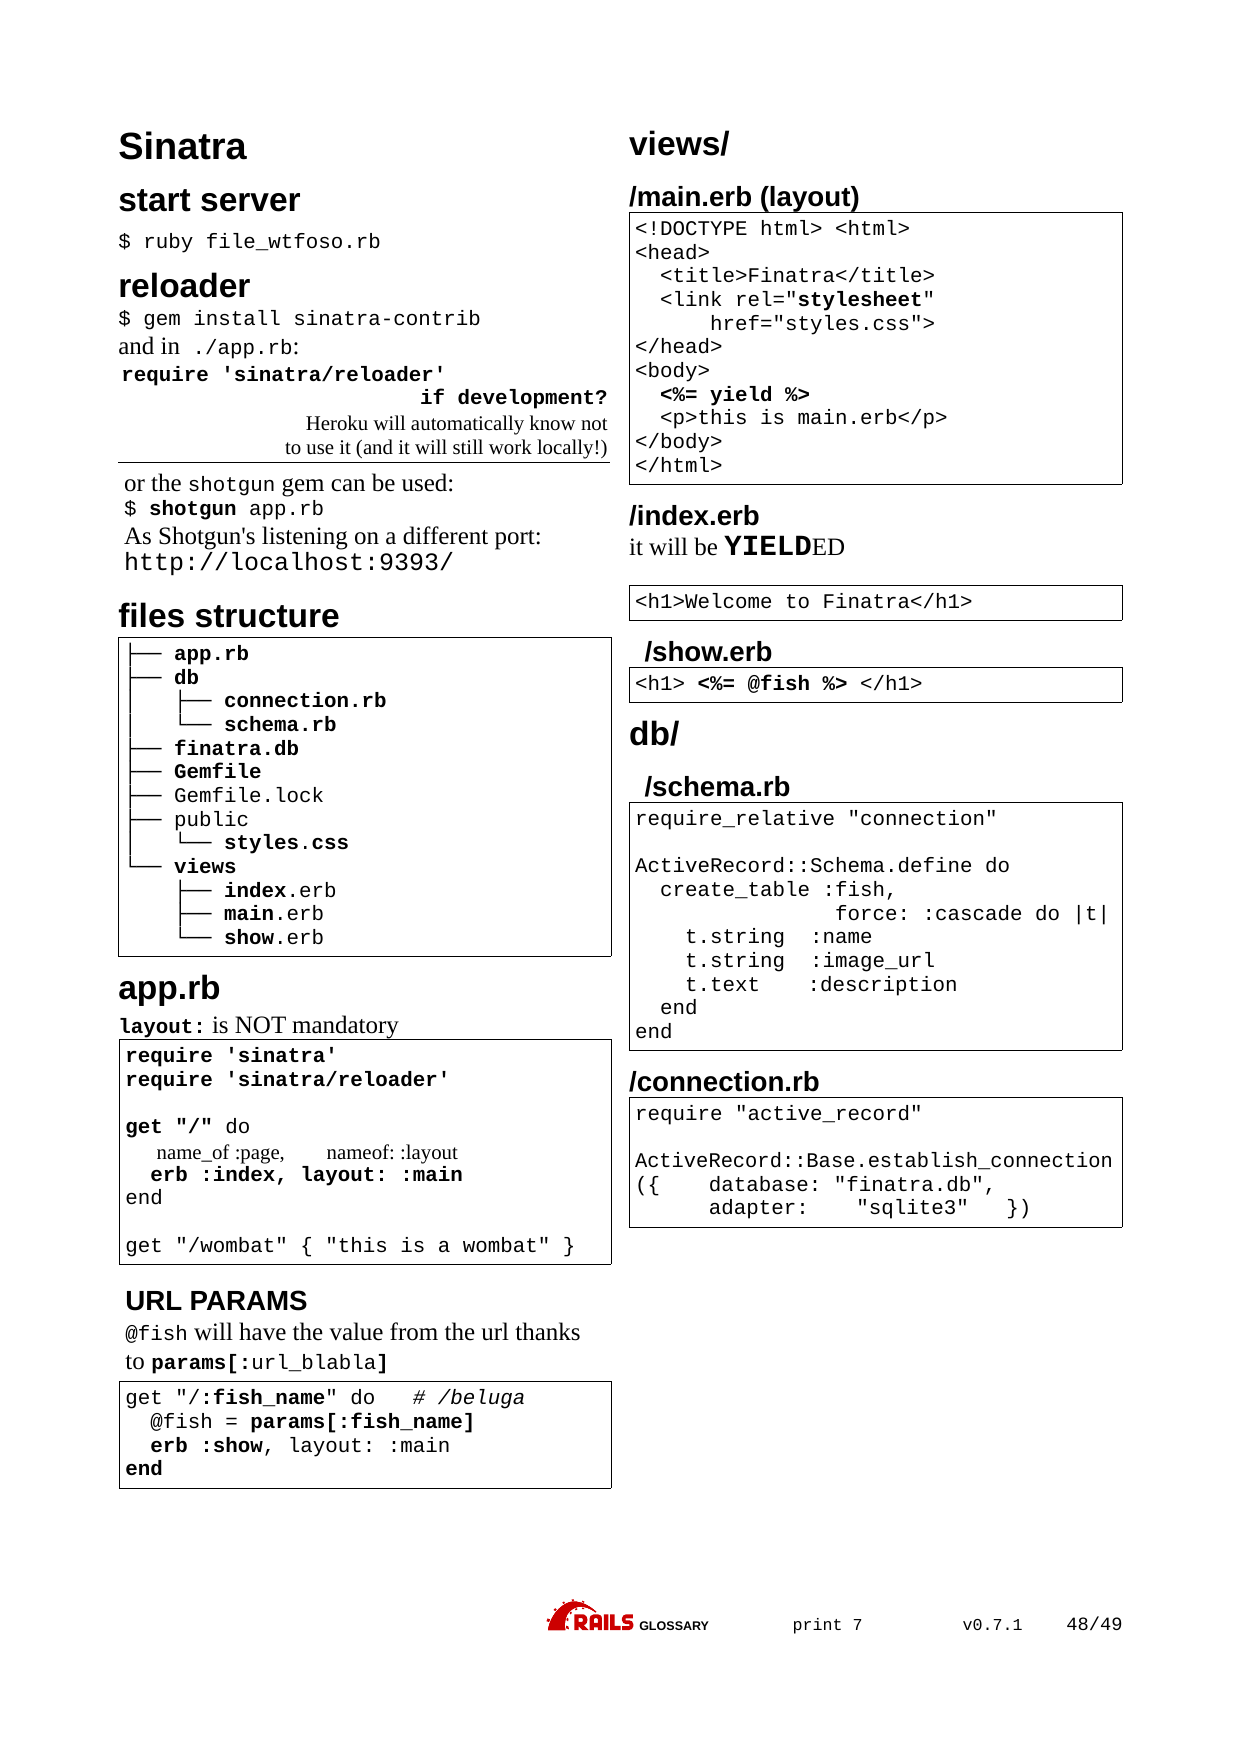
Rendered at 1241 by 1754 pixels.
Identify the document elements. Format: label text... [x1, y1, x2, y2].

subtitle app.rb [118, 968, 611, 1007]
subtitle /index.erb [629, 499, 1122, 531]
text layout: is NOT mandatory [118, 1010, 611, 1039]
subtitle Sinatra [118, 124, 611, 168]
subtitle /connection.rb [629, 1065, 1122, 1097]
subtitle files structure [118, 596, 611, 634]
table_header require "active_record" ActiveRecord::Base.establish_connection({ database: "finatra.db", adapter: "sqlite3" }) [630, 1098, 1122, 1227]
subtitle /schema.rb [629, 770, 1122, 802]
table_header <!DOCTYPE html> <html> <head> <title>Finatra</title> <link rel="stylesheet" href="styles.css"> </head> <body> <%= yield %> <p>this is main.erb</p> </body> </html> [630, 213, 1122, 484]
subtitle /main.erb (layout) [629, 180, 1122, 212]
table_header <h1>Welcome to Finatra</h1> [630, 586, 1122, 620]
table_cell get "/:fish_name" do # /beluga @fish = params[:fish_name] erb :show, layout: :main end [120, 1382, 611, 1488]
table_header require 'sinatra' require 'sinatra/reloader' get "/" do name_of :page, nameof: :layout erb :index, layout: :main end get "/wombat" { "this is a wombat" } [120, 1040, 611, 1264]
text and in ./app.rb: [118, 331, 611, 361]
table_header require_relative "connection" ActiveRecord::Schema.define do create_table :fish, force: :cascade do |t| t.string :name t.string :image_url t.text :description end end [630, 803, 1122, 1050]
text $ ruby file_wtfoso.rb [118, 231, 611, 254]
table_header ├── app.rb ├── db │ ├── connection.rb │ └── schema.rb ├── finatra.db ├── Gemfile ├── Gemfile.lock ├── public │ └── styles.css └── views ├── index.erb ├── main.erb └── show.erb [119, 638, 611, 956]
table_cell URL PARAMS @fish will have the value from the url thanks to params[:url_blabla] [120, 1265, 611, 1381]
subtitle /show.erb [629, 635, 1122, 667]
text $ gem install sinatra-contrib [118, 308, 611, 331]
subtitle reloader [118, 266, 611, 305]
subtitle start server [118, 179, 611, 218]
subtitle views/ [629, 124, 1122, 163]
table_header <h1> <%= @fish %> </h1> [630, 668, 1122, 702]
table_header require 'sinatra/reloader' if development? Heroku will automatically know not to use it (and it will still work locally!) [118, 361, 610, 462]
text it will be YIELDED [629, 531, 1122, 564]
table_cell or the shotgun gem can be used: $ shotgun app.rb As Shotgun's listening on a different port: http://localhost:9393/ [118, 463, 610, 584]
subtitle db/ [629, 714, 1122, 753]
